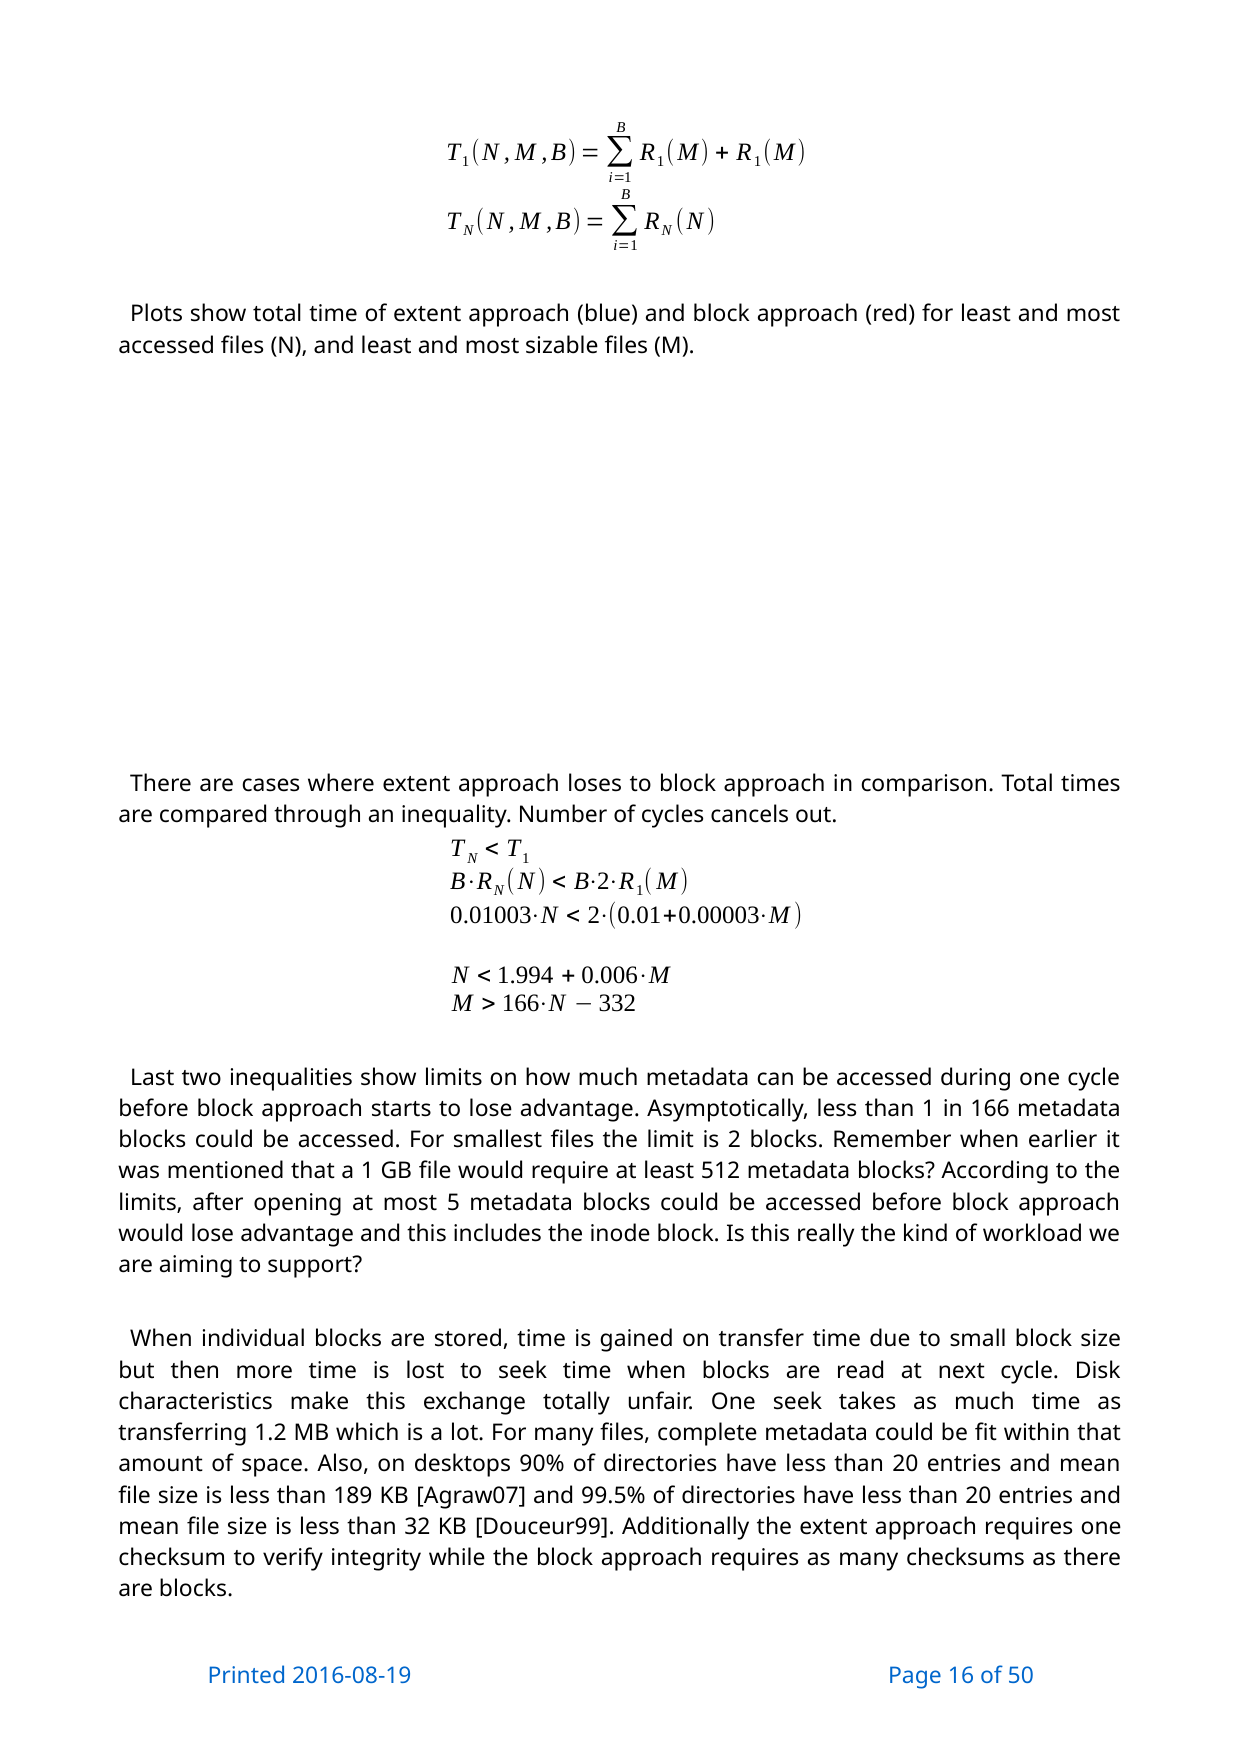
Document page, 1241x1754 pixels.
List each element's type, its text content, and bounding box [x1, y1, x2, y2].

text When individual blocks are stored, time is gained on transfer time due to small block size but then more time is lost to seek time when blocks are read at next cycle. Disk characteristics make this exchange totally unfair. One seek takes as much time as transferring 1.2 MB which is a lot. For many files, complete metadata could be fit within that amount of space. Also, on desktops 90% of directories have less than 20 entries and mean file size is less than 189 KB [Agraw07] and 99.5% of directories have less than 20 entries and mean file size is less than 32 KB [Douceur99]. Additionally the extent approach requires one checksum to verify integrity while the block approach requires as many checksums as there are blocks. [118, 1322, 1122, 1603]
text There are cases where extent approach loses to block approach in comparison. Total times are compared through an inequality. Number of cycles cancels out. [118, 766, 1122, 829]
text Last two inequalities show limits on how much metadata can be accessed during one cycle before block approach starts to lose advantage. Asymptotically, less than 1 in 166 metadata blocks could be accessed. For smallest files the limit is 2 blocks. Remember when earlier it was mentioned that a 1 GB file would require at least 512 metadata blocks? According to the limits, after opening at most 5 metadata blocks could be accessed before block approach would lose advantage and this includes the inode block. Is this really the kind of workload we are aiming to support? [118, 1060, 1122, 1279]
text Plots show total time of extent approach (blue) and block approach (red) for least and most accessed files (N), and least and most sizable files (M). [118, 297, 1122, 360]
